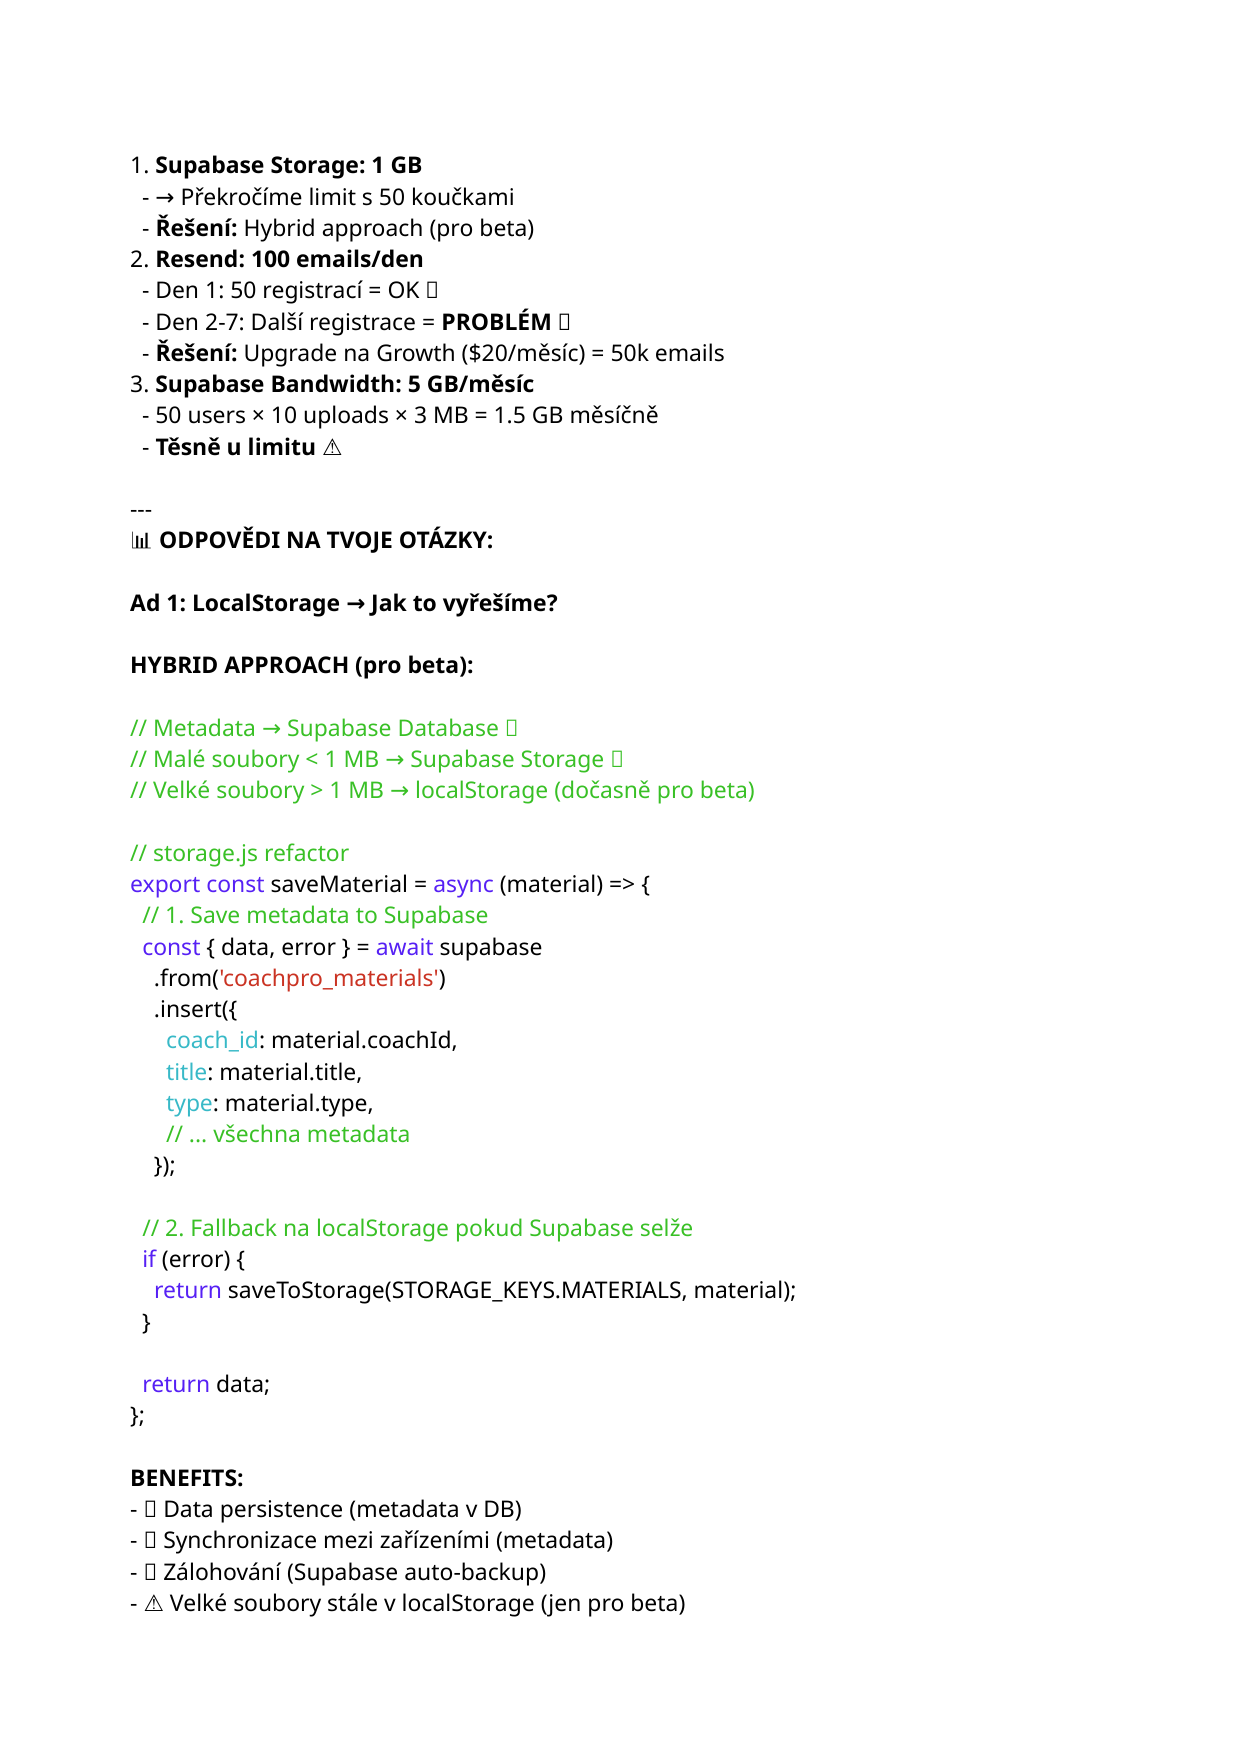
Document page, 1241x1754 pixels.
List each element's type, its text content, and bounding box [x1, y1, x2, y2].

text type: material.type, [118, 1087, 1122, 1118]
text if (error) { [118, 1243, 1122, 1274]
text title: material.title, [118, 1056, 1122, 1087]
text coach_id: material.coachId, [118, 1024, 1122, 1056]
text Ad 1: LocalStorage → Jak to vyřešíme? [118, 587, 1122, 618]
text // 1. Save metadata to Supabase [118, 899, 1122, 931]
text --- [118, 493, 1122, 524]
text // Malé soubory < 1 MB → Supabase Storage ✅ [118, 743, 1122, 774]
text export const saveMaterial = async (material) => { [118, 868, 1122, 899]
text return data; [118, 1368, 1122, 1399]
text return saveToStorage(STORAGE_KEYS.MATERIALS, material); [118, 1274, 1122, 1306]
text }; [118, 1399, 1122, 1431]
text - ⚠️ Velké soubory stále v localStorage (jen pro beta) [118, 1587, 1122, 1618]
text - Těsně u limitu ⚠️ [118, 431, 1122, 462]
text const { data, error } = await supabase [118, 931, 1122, 962]
text 📊 ODPOVĚDI NA TVOJE OTÁZKY: [118, 524, 1122, 556]
text 2. Resend: 100 emails/den [118, 243, 1122, 274]
text - ✅ Synchronizace mezi zařízeními (metadata) [118, 1524, 1122, 1556]
text HYBRID APPROACH (pro beta): [118, 649, 1122, 681]
text .insert({ [118, 993, 1122, 1024]
text // Metadata → Supabase Database ✅ [118, 712, 1122, 743]
text 1. Supabase Storage: 1 GB [118, 149, 1122, 181]
text - ✅ Data persistence (metadata v DB) [118, 1493, 1122, 1524]
text BENEFITS: [118, 1462, 1122, 1493]
text // 2. Fallback na localStorage pokud Supabase selže [118, 1212, 1122, 1243]
text // storage.js refactor [118, 837, 1122, 868]
text - Řešení: Hybrid approach (pro beta) [118, 212, 1122, 243]
text // Velké soubory > 1 MB → localStorage (dočasně pro beta) [118, 774, 1122, 806]
text - Řešení: Upgrade na Growth ($20/měsíc) = 50k emails [118, 337, 1122, 368]
text - Den 1: 50 registrací = OK ✅ [118, 274, 1122, 306]
text .from('coachpro_materials') [118, 962, 1122, 993]
text } [118, 1306, 1122, 1337]
text - → Překročíme limit s 50 koučkami [118, 181, 1122, 212]
text - Den 2-7: Další registrace = PROBLÉM ❌ [118, 306, 1122, 337]
text 3. Supabase Bandwidth: 5 GB/měsíc [118, 368, 1122, 399]
text - ✅ Zálohování (Supabase auto-backup) [118, 1556, 1122, 1587]
text }); [118, 1149, 1122, 1181]
text // ... všechna metadata [118, 1118, 1122, 1149]
text - 50 users × 10 uploads × 3 MB = 1.5 GB měsíčně [118, 399, 1122, 431]
